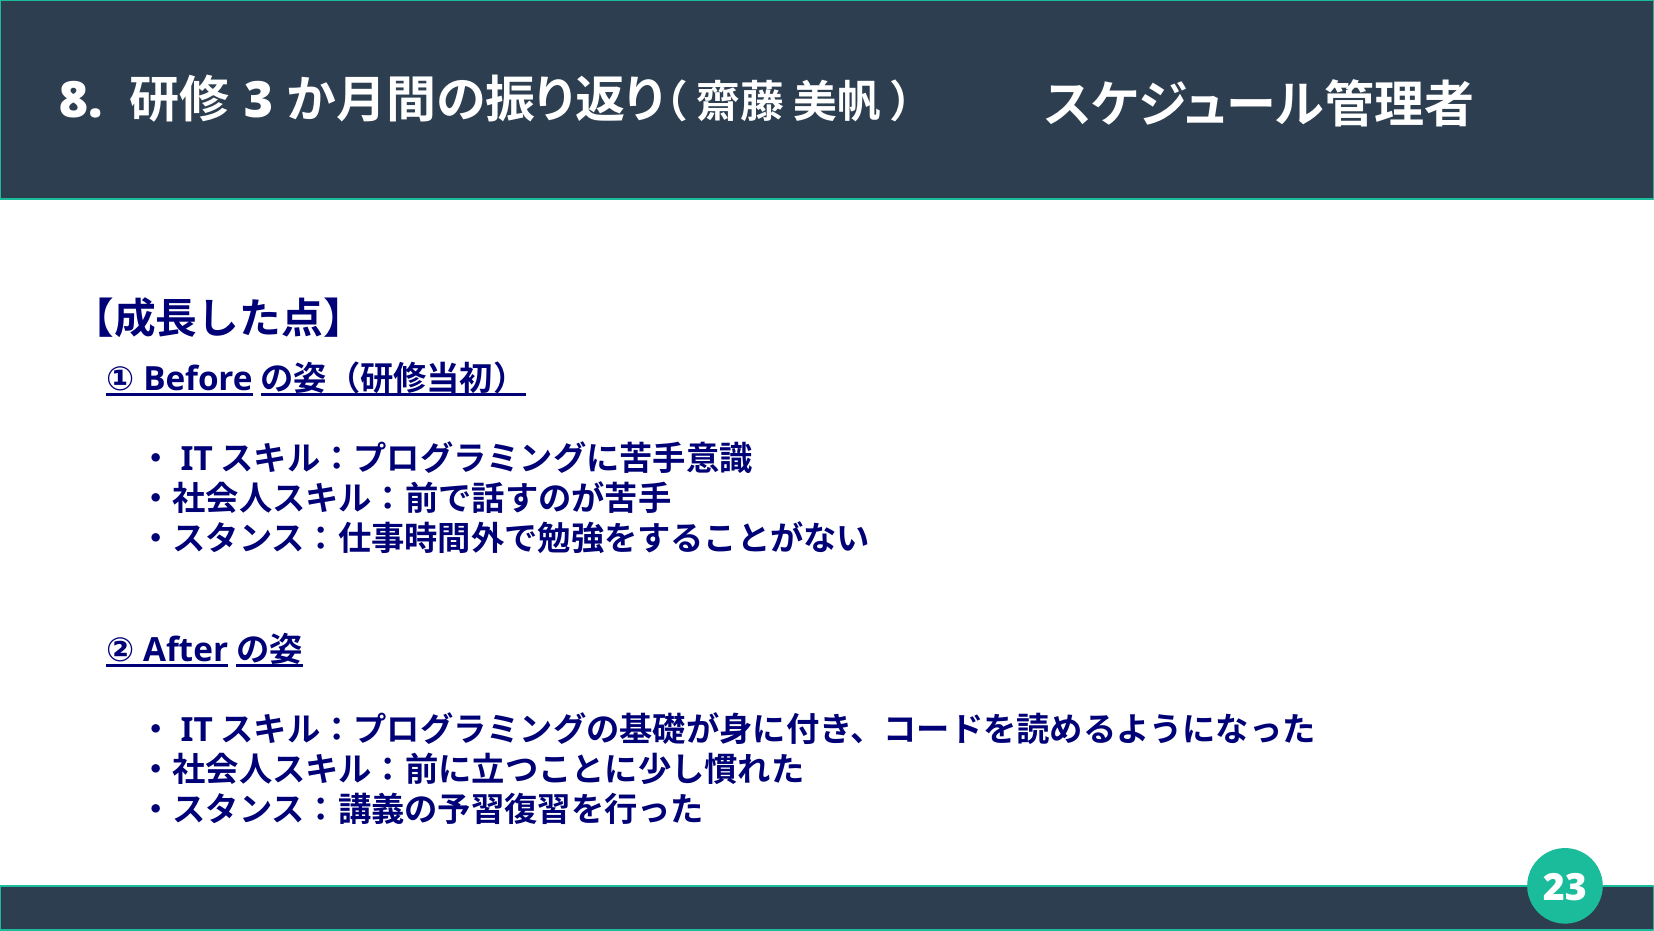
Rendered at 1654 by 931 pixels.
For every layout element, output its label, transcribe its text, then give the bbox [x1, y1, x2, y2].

text_box 【成長した点】 [57, 271, 1535, 357]
text_box スケジュール管理者 [1029, 66, 1559, 137]
text_box ① Beforeの姿（研修当初） ・ITスキル：プログラミングに苦手意識 ・社会人スキル：前で話すのが苦手 ・スタンス：仕事時間外で勉強をすることがない [88, 348, 1565, 566]
text_box ② Afterの姿 ・ITスキル：プログラミングの基礎が身に付き、コードを読めるようになった ・社会人スキル：前に立つことに少し慣れた ・スタンス：講義の予習復習を行った [88, 619, 1565, 837]
title 8. 研修3か月間の振り返り（ 齋藤 美帆 ） [59, 37, 1595, 156]
